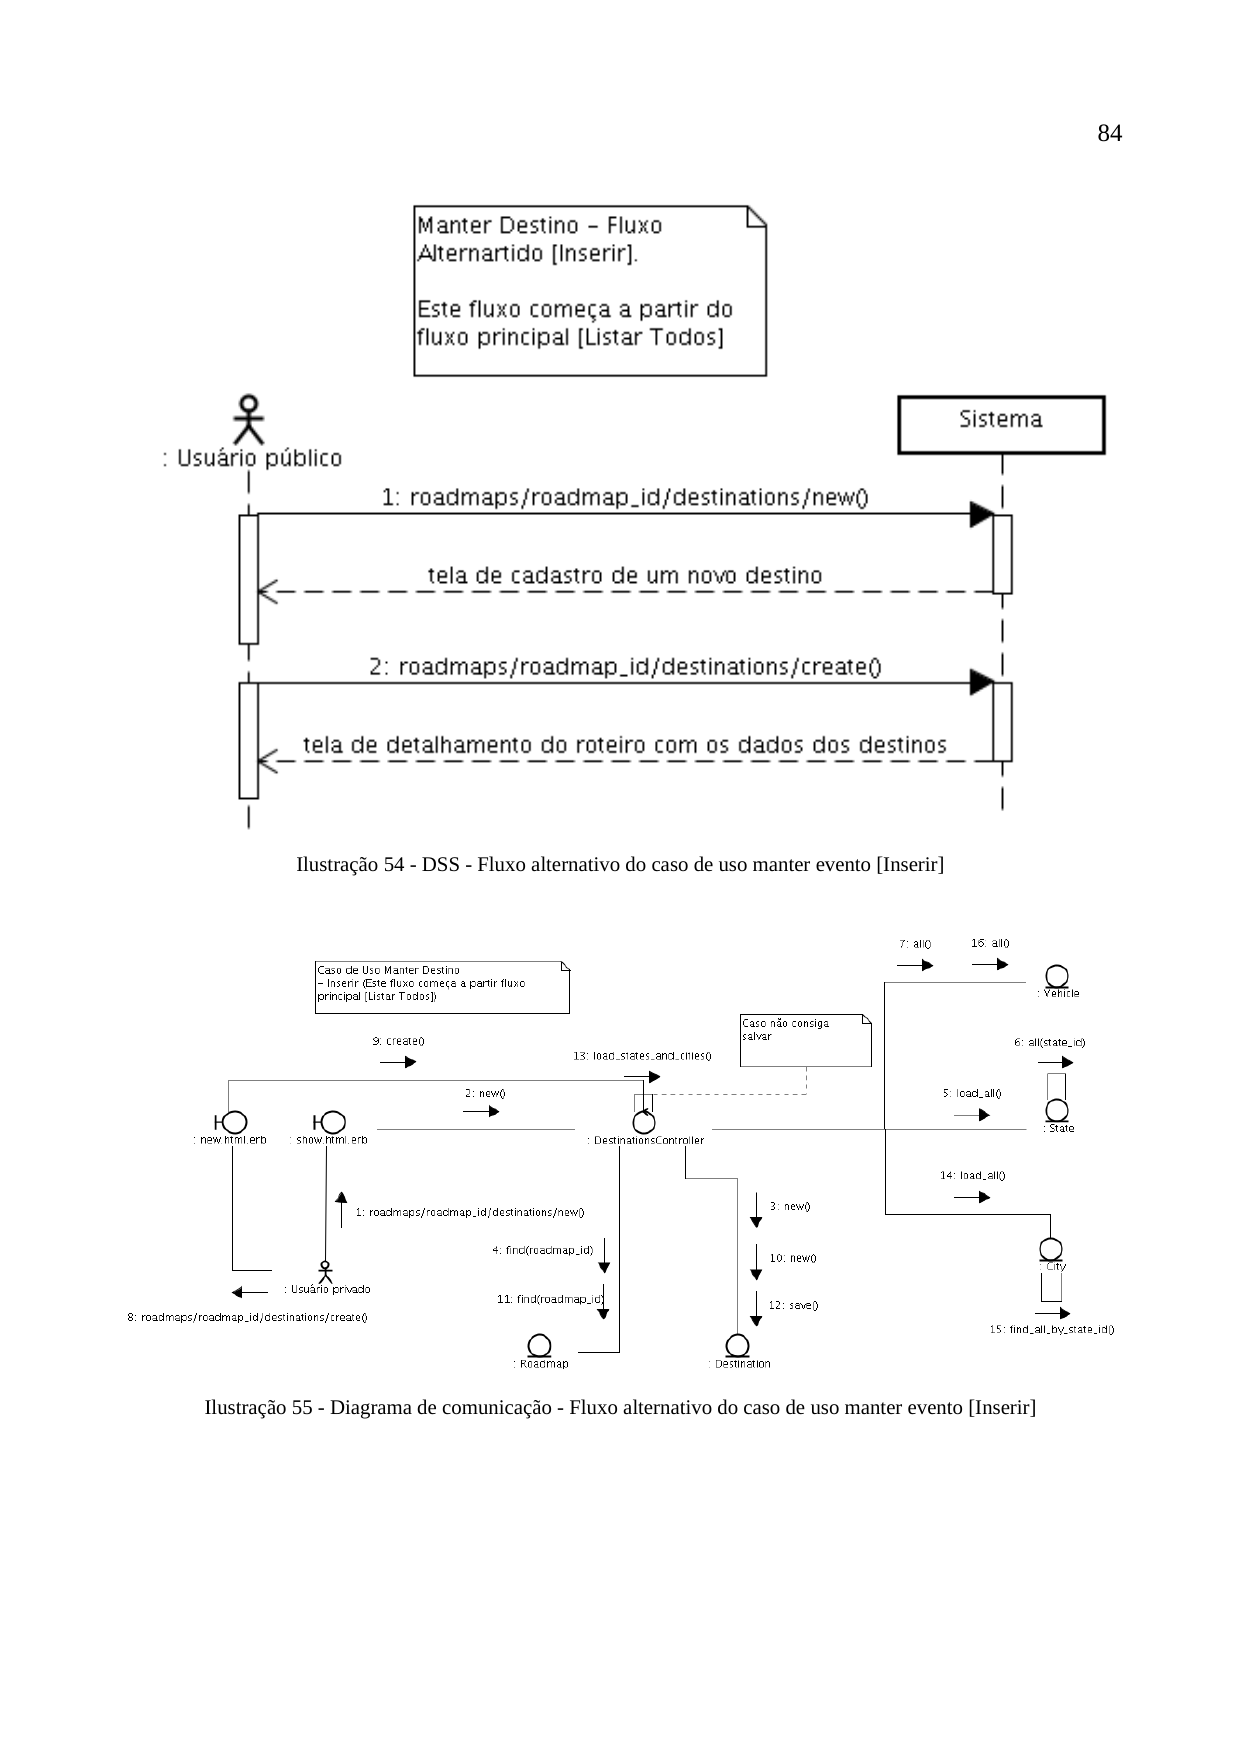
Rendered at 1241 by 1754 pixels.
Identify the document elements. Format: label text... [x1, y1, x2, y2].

picture [118, 928, 1123, 1395]
text Ilustração 54 - DSS - Fluxo alternativo do caso de uso manter evento [Inserir] [118, 852, 1122, 876]
text Ilustração 55 - Diagrama de comunicação - Fluxo alternativo do caso de uso manter evento [Inserir] [118, 1395, 1122, 1419]
picture [118, 189, 1123, 852]
